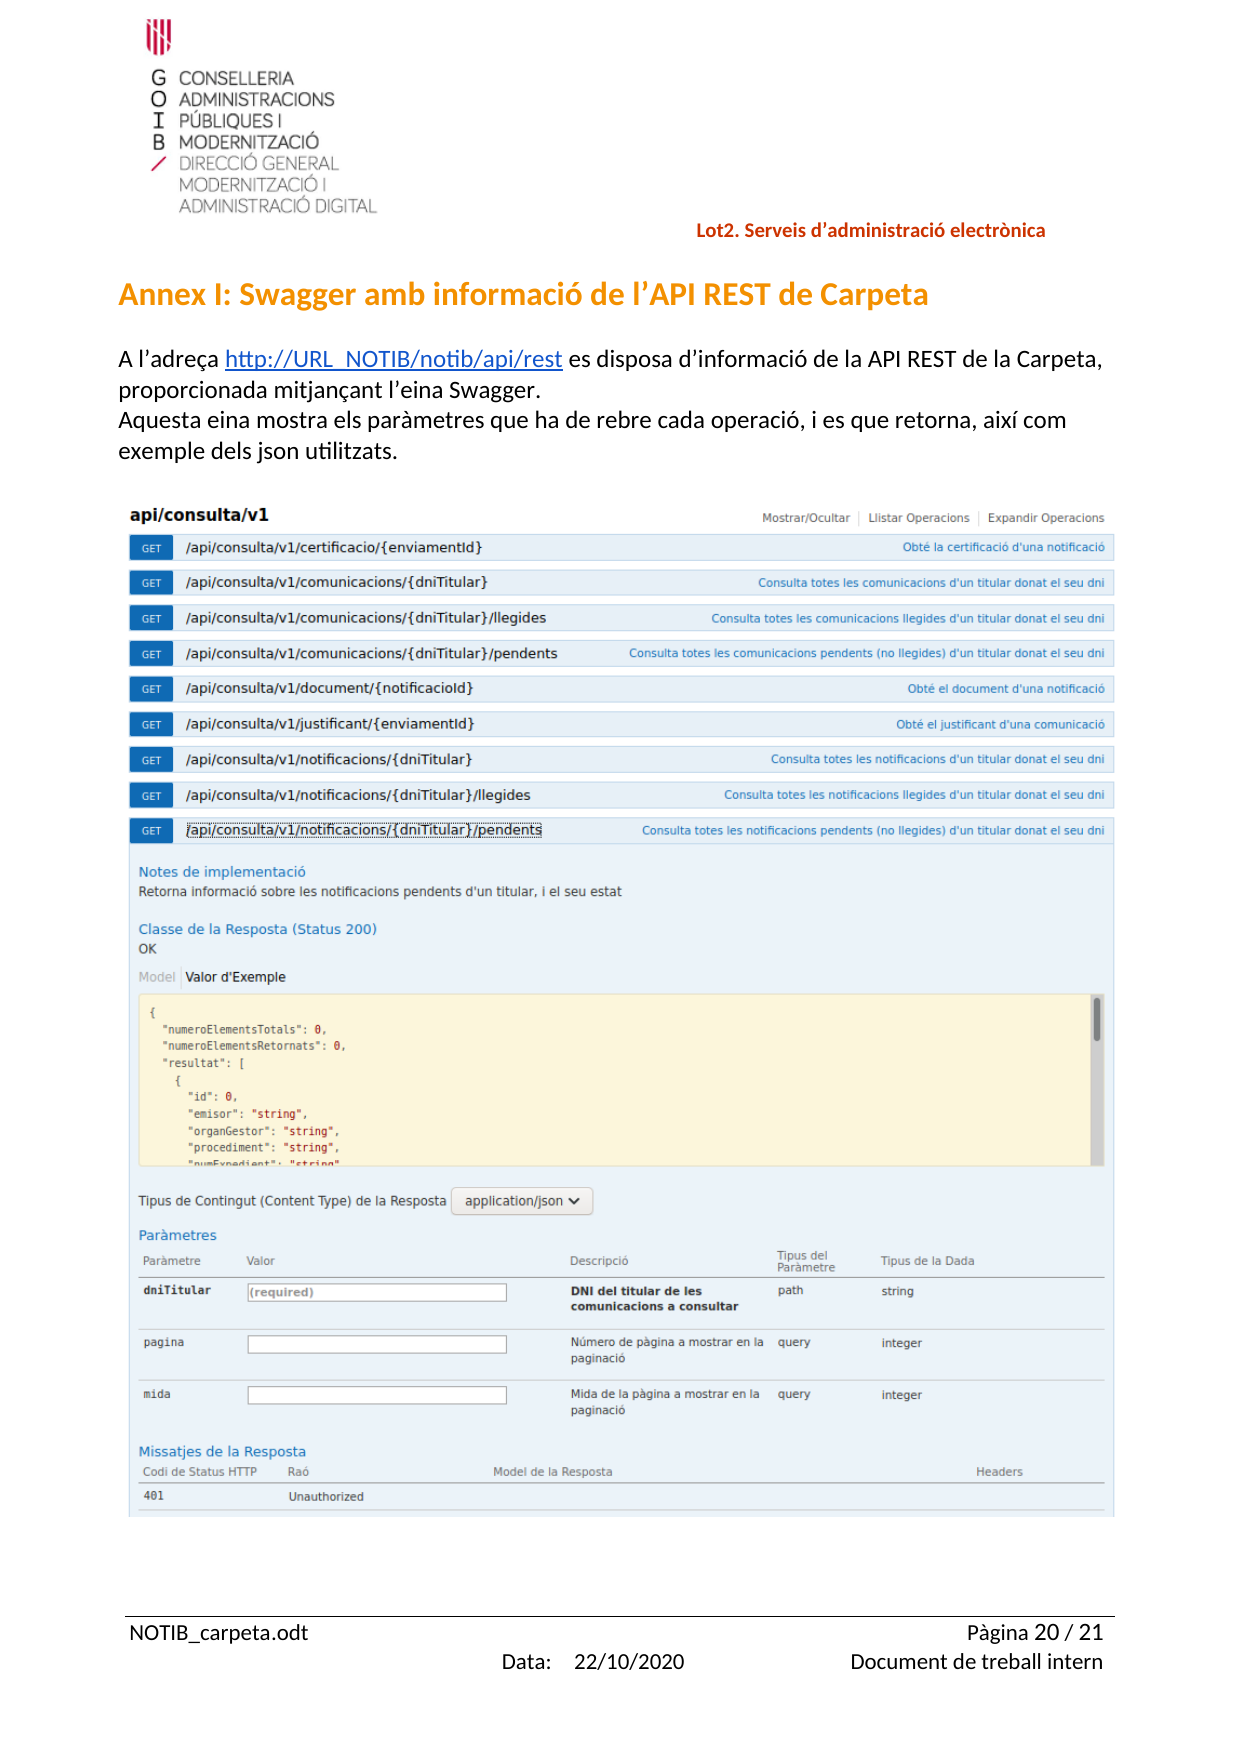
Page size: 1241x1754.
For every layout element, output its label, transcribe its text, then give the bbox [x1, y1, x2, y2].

text Aquesta eina mostra els paràmetres que ha de rebre cada operació, i es que retorna, així com exemple dels json utilitzats. [118, 404, 1122, 465]
subtitle Annex I: Swagger amb informació de l’API REST de Carpeta [118, 273, 1122, 314]
text A l’adreça http://URL_NOTIB/notib/api/rest es disposa d’informació de la API REST de la Carpeta, proporcionada mitjançant l’eina Swagger. [118, 343, 1122, 404]
picture [118, 13, 400, 238]
picture [118, 496, 1123, 1517]
